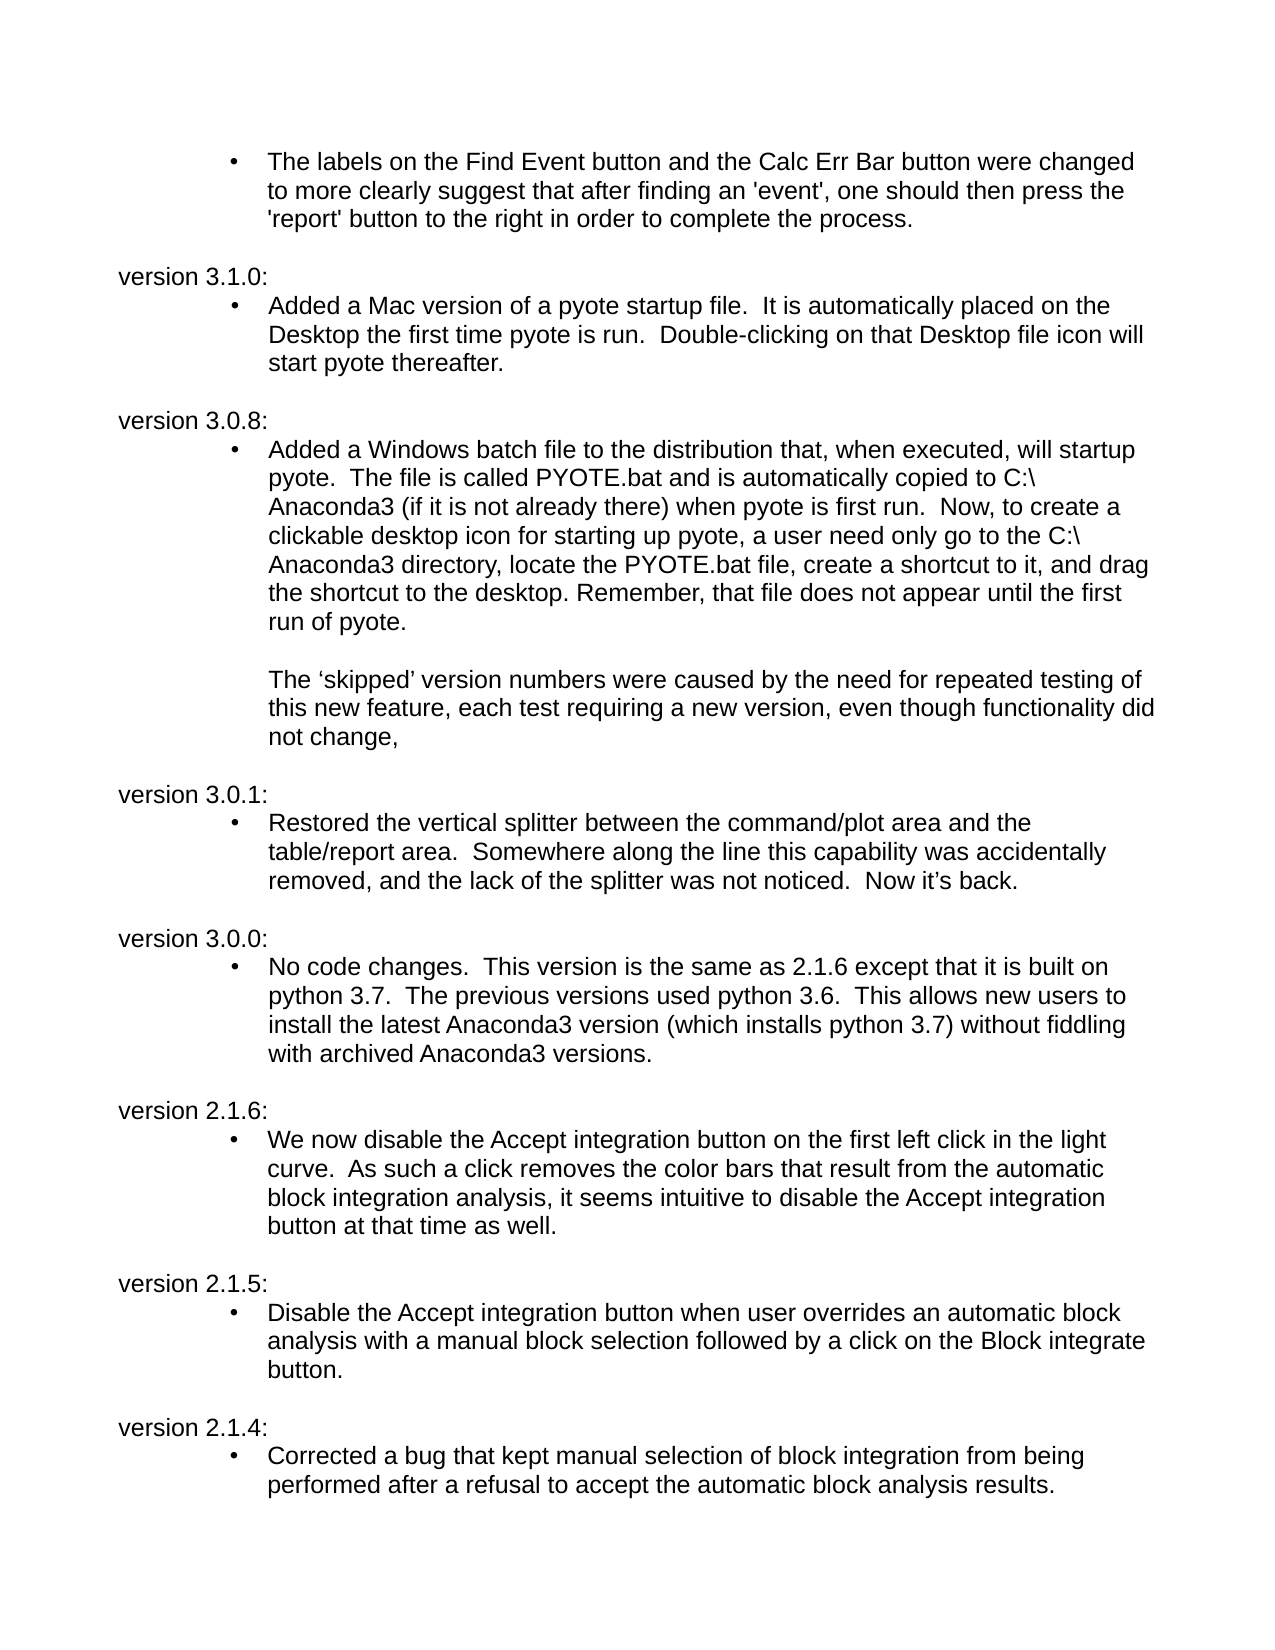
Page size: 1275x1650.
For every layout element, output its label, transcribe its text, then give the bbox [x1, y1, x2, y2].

text version 3.1.0: [118, 262, 1157, 291]
list Corrected a bug that kept manual selection of block integration from being performed after a refusal to accept the automatic block analysis results. [229, 1441, 1157, 1528]
text version 3.0.1: [118, 780, 1157, 808]
list [229, 118, 1157, 147]
text version 2.1.4: [118, 1413, 1157, 1441]
list We now disable the Accept integration button on the first left click in the light curve. As such a click removes the color bars that result from the automatic block integration analysis, it seems intuitive to disable the Accept integration button at that time as well. [229, 1125, 1157, 1269]
text version 2.1.6: [118, 1096, 1157, 1125]
list The labels on the Find Event button and the Calc Err Bar button were changed to more clearly suggest that after finding an 'event', one should then press the 'report' button to the right in order to complete the process. [229, 147, 1157, 262]
list Added a Windows batch file to the distribution that, when executed, will startup pyote. The file is called PYOTE.bat and is automatically copied to C:\Anaconda3 (if it is not already there) when pyote is first run. Now, to create a clickable desktop icon for starting up pyote, a user need only go to the C:\Anaconda3 directory, locate the PYOTE.bat file, create a shortcut to it, and drag the shortcut to the desktop. Remember, that file does not appear until the first run of pyote. The ‘skipped’ version numbers were caused by the need for repeated testing of this new feature, each test requiring a new version, even though functionality did not change, [231, 434, 1157, 780]
list Restored the vertical splitter between the command/plot area and the table/report area. Somewhere along the line this capability was accidentally removed, and the lack of the splitter was not noticed. Now it’s back. [231, 808, 1157, 923]
text version 2.1.5: [118, 1269, 1157, 1297]
text version 3.0.8: [118, 406, 1157, 434]
list Disable the Accept integration button when user overrides an automatic block analysis with a manual block selection followed by a click on the Block integrate button. [229, 1297, 1157, 1413]
list No code changes. This version is the same as 2.1.6 except that it is built on python 3.7. The previous versions used python 3.6. This allows new users to install the latest Anaconda3 version (which installs python 3.7) without fiddling with archived Anaconda3 versions. [231, 952, 1157, 1096]
text version 3.0.0: [118, 923, 1157, 952]
list Added a Mac version of a pyote startup file. It is automatically placed on the Desktop the first time pyote is run. Double-clicking on that Desktop file icon will start pyote thereafter. [231, 291, 1157, 406]
